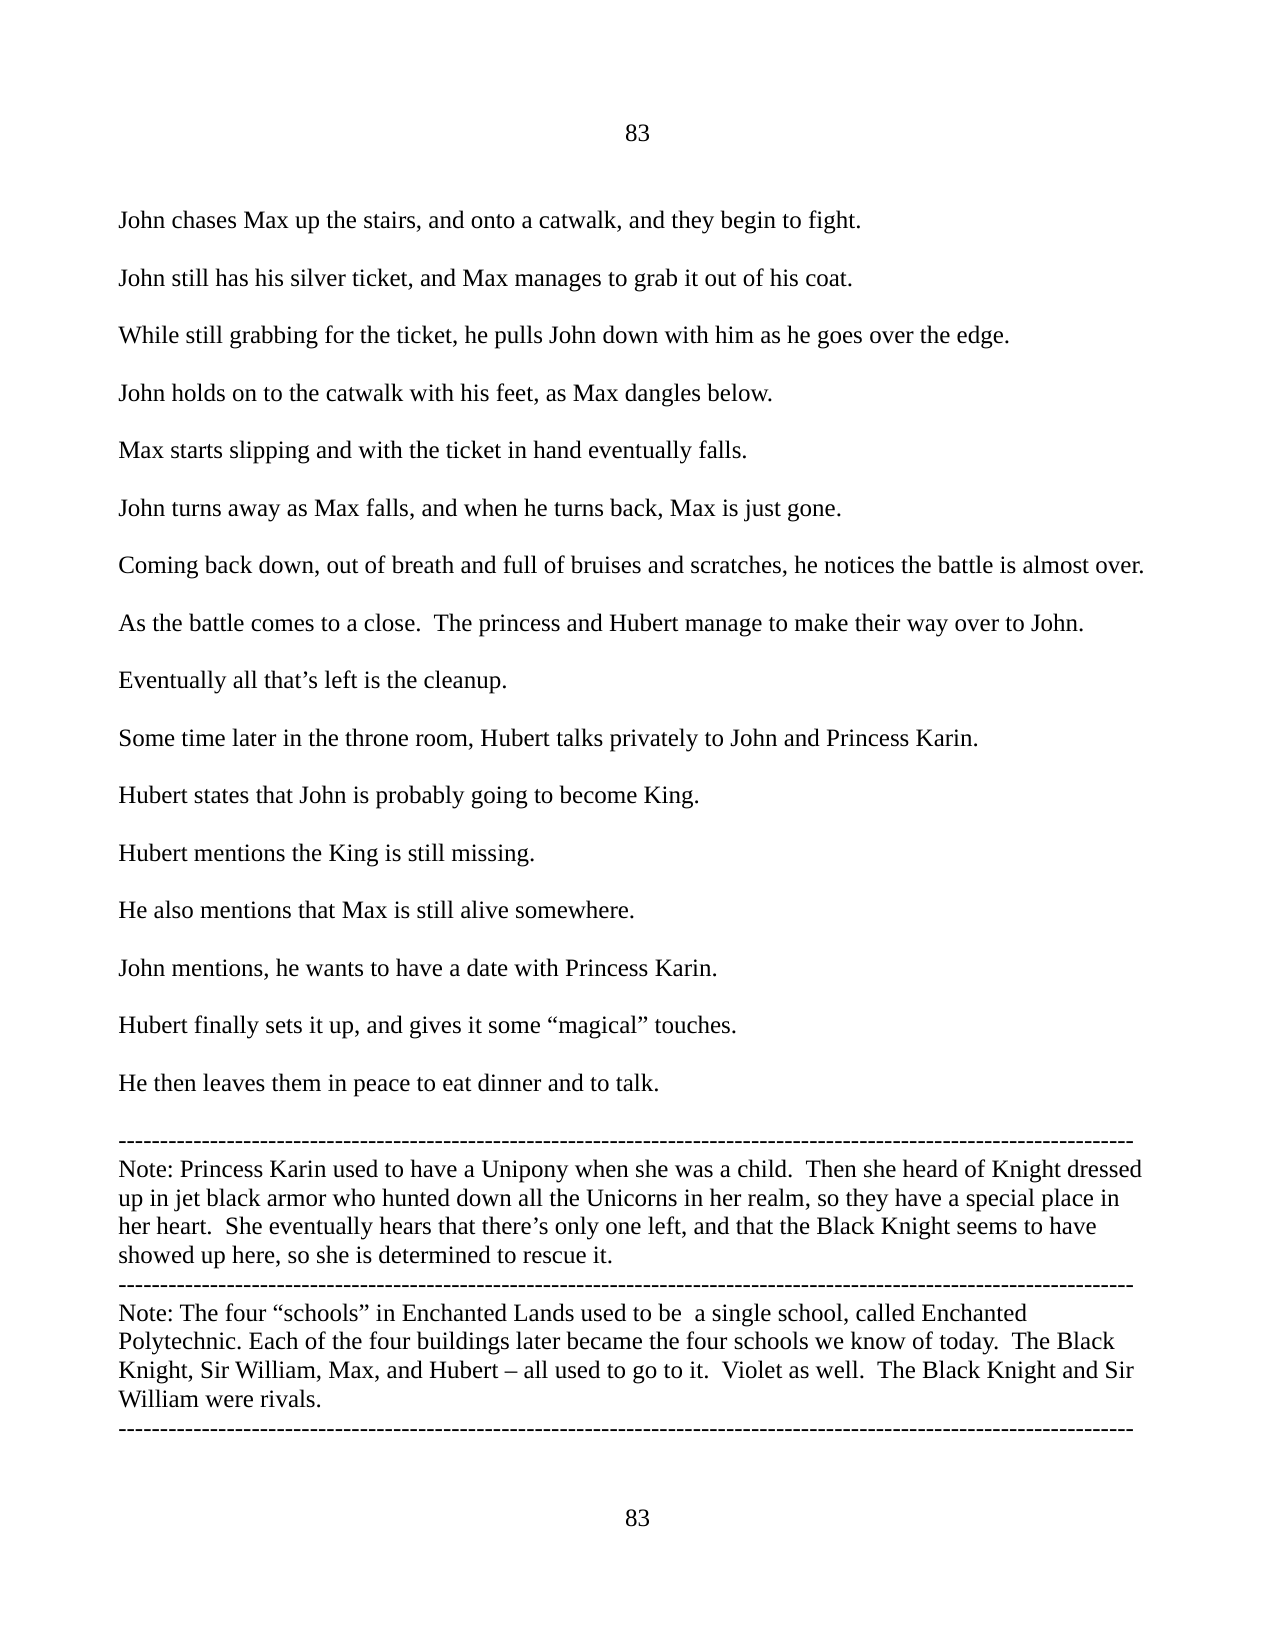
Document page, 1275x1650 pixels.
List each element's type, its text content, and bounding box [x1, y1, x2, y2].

text Coming back down, out of breath and full of bruises and scratches, he notices the battle is almost over. [118, 550, 1157, 579]
text -------------------------------------------------------------------------------------------------------------------------- [118, 1125, 1157, 1154]
text He then leaves them in peace to eat dinner and to talk. [118, 1068, 1157, 1096]
text Hubert states that John is probably going to become King. [118, 780, 1157, 809]
text While still grabbing for the ticket, he pulls John down with him as he goes over the edge. [118, 320, 1157, 349]
text -------------------------------------------------------------------------------------------------------------------------- [118, 1269, 1157, 1298]
text John holds on to the catwalk with his feet, as Max dangles below. [118, 378, 1157, 406]
text He also mentions that Max is still alive somewhere. [118, 895, 1157, 924]
text -------------------------------------------------------------------------------------------------------------------------- [118, 1413, 1157, 1441]
text Eventually all that’s left is the cleanup. [118, 665, 1157, 694]
text Note: Princess Karin used to have a Unipony when she was a child. Then she heard of Knight dressed up in jet black armor who hunted down all the Unicorns in her realm, so they have a special place in her heart. She eventually hears that there’s only one left, and that the Black Knight seems to have showed up here, so she is determined to rescue it. [118, 1154, 1157, 1269]
text As the battle comes to a close. The princess and Hubert manage to make their way over to John. [118, 608, 1157, 636]
text John still has his silver ticket, and Max manages to grab it out of his coat. [118, 263, 1157, 291]
text Max starts slipping and with the ticket in hand eventually falls. [118, 435, 1157, 464]
text Note: The four “schools” in Enchanted Lands used to be a single school, called Enchanted Polytechnic. Each of the four buildings later became the four schools we know of today. The Black Knight, Sir William, Max, and Hubert – all used to go to it. Violet as well. The Black Knight and Sir William were rivals. [118, 1298, 1157, 1413]
text John mentions, he wants to have a date with Princess Karin. [118, 953, 1157, 981]
text Hubert finally sets it up, and gives it some “magical” touches. [118, 1010, 1157, 1039]
text Some time later in the throne room, Hubert talks privately to John and Princess Karin. [118, 723, 1157, 751]
text John chases Max up the stairs, and onto a catwalk, and they begin to fight. [118, 205, 1157, 234]
text Hubert mentions the King is still missing. [118, 838, 1157, 866]
text John turns away as Max falls, and when he turns back, Max is just gone. [118, 493, 1157, 521]
